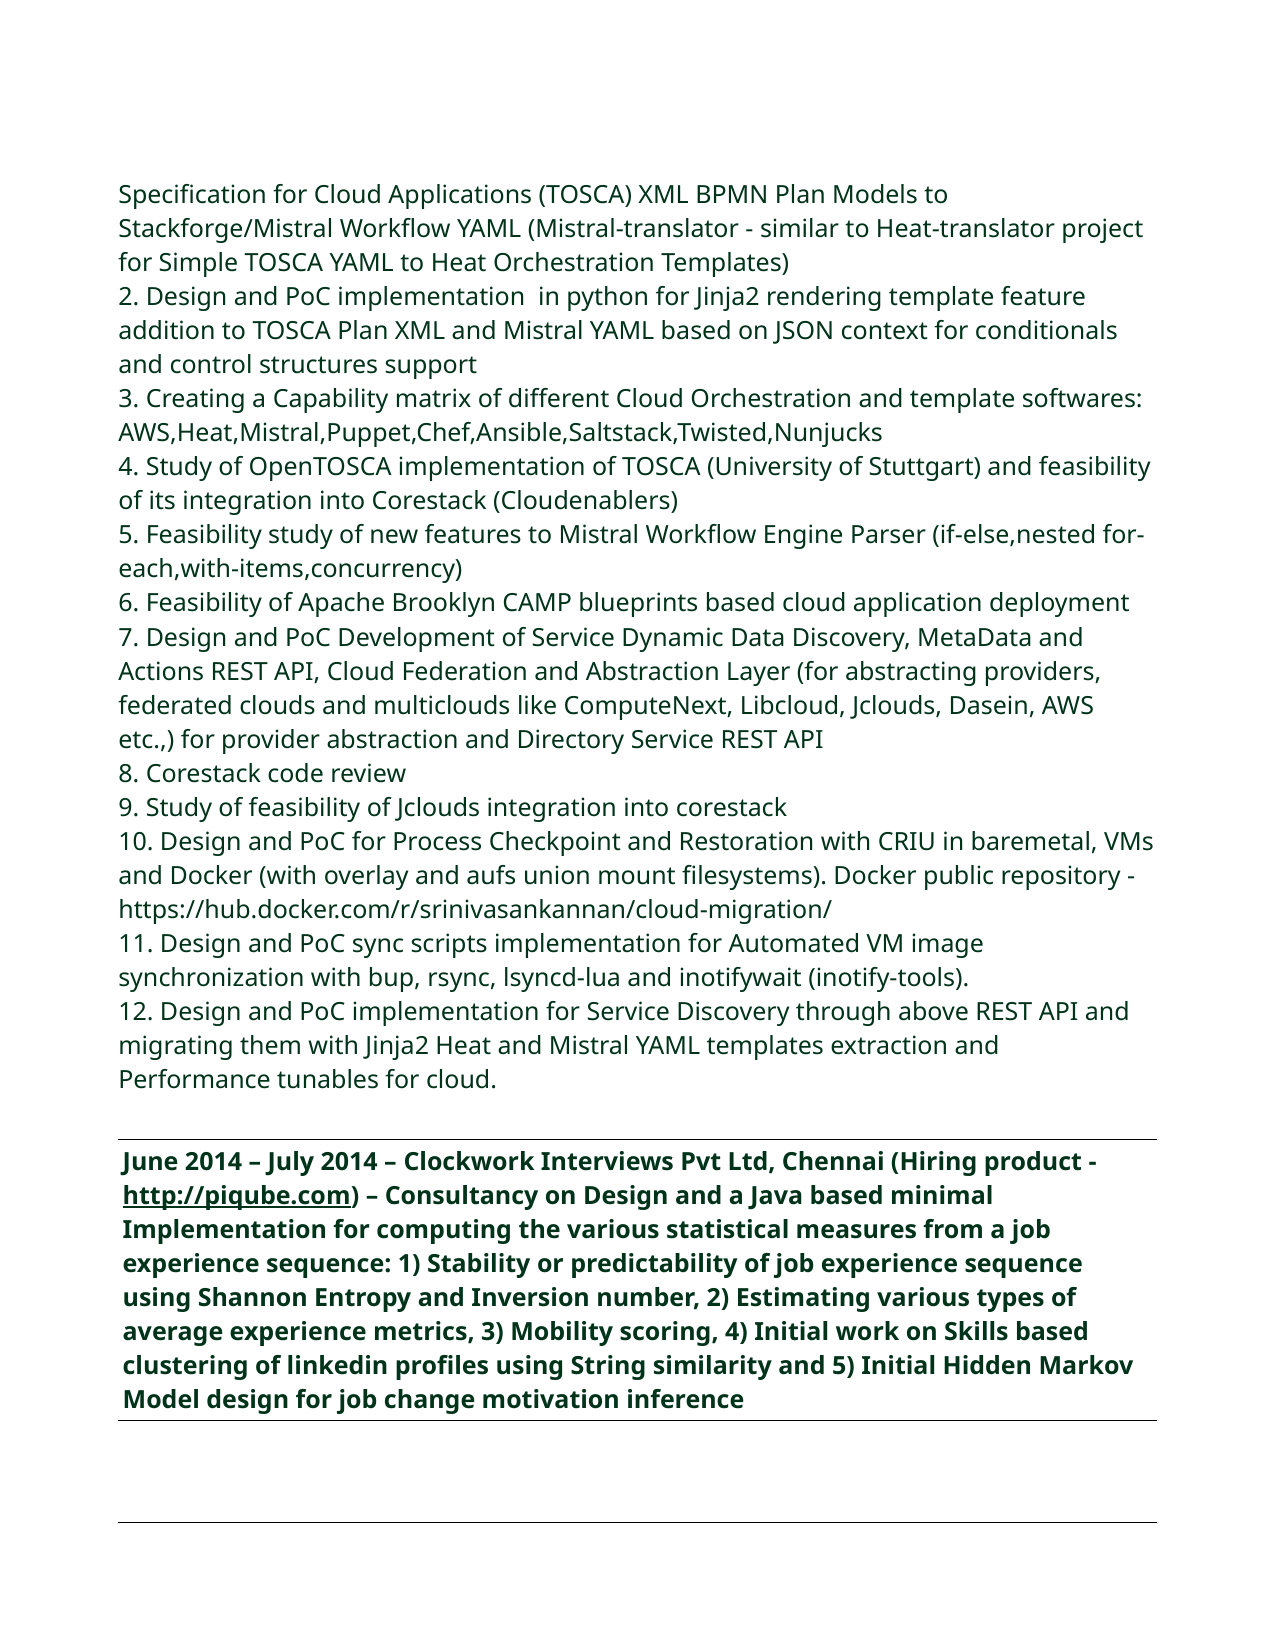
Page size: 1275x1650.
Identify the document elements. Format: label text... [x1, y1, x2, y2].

text 4. Study of OpenTOSCA implementation of TOSCA (University of Stuttgart) and feasibility of its integration into Corestack (Cloudenablers) [118, 449, 1157, 517]
text 12. Design and PoC implementation for Service Discovery through above REST API and migrating them with Jinja2 Heat and Mistral YAML templates extraction and Performance tunables for cloud. [118, 994, 1157, 1096]
text 7. Design and PoC Development of Service Dynamic Data Discovery, MetaData and Actions REST API, Cloud Federation and Abstraction Layer (for abstracting providers, federated clouds and multiclouds like ComputeNext, Libcloud, Jclouds, Dasein, AWS etc.,) for provider abstraction and Directory Service REST API [118, 619, 1157, 755]
text 11. Design and PoC sync scripts implementation for Automated VM image synchronization with bup, rsync, lsyncd-lua and inotifywait (inotify-tools). [118, 926, 1157, 994]
text June 2014 – July 2014 – Clockwork Interviews Pvt Ltd, Chennai (Hiring product - http://piqube.com) – Consultancy on Design and a Java based minimal Implementation for computing the various statistical measures from a job experience sequence: 1) Stability or predictability of job experience sequence using Shannon Entropy and Inversion number, 2) Estimating various types of average experience metrics, 3) Mobility scoring, 4) Initial work on Skills based clustering of linkedin profiles using String similarity and 5) Initial Hidden Markov Model design for job change motivation inference [118, 1140, 1157, 1420]
text 9. Study of feasibility of Jclouds integration into corestack [118, 789, 1157, 823]
text 8. Corestack code review [118, 755, 1157, 789]
text 3. Creating a Capability matrix of different Cloud Orchestration and template softwares: AWS,Heat,Mistral,Puppet,Chef,Ansible,Saltstack,Twisted,Nunjucks [118, 381, 1157, 449]
text 2. Design and PoC implementation in python for Jinja2 rendering template feature addition to TOSCA Plan XML and Mistral YAML based on JSON context for conditionals and control structures support [118, 278, 1157, 381]
text 6. Feasibility of Apache Brooklyn CAMP blueprints based cloud application deployment [118, 585, 1157, 619]
text 5. Feasibility study of new features to Mistral Workflow Engine Parser (if-else,nested for-each,with-items,concurrency) [118, 517, 1157, 585]
text 10. Design and PoC for Process Checkpoint and Restoration with CRIU in baremetal, VMs and Docker (with overlay and aufs union mount filesystems). Docker public repository - https://hub.docker.com/r/srinivasankannan/cloud-migration/ [118, 823, 1157, 926]
text Specification for Cloud Applications (TOSCA) XML BPMN Plan Models to Stackforge/Mistral Workflow YAML (Mistral-translator - similar to Heat-translator project for Simple TOSCA YAML to Heat Orchestration Templates) [118, 176, 1157, 278]
